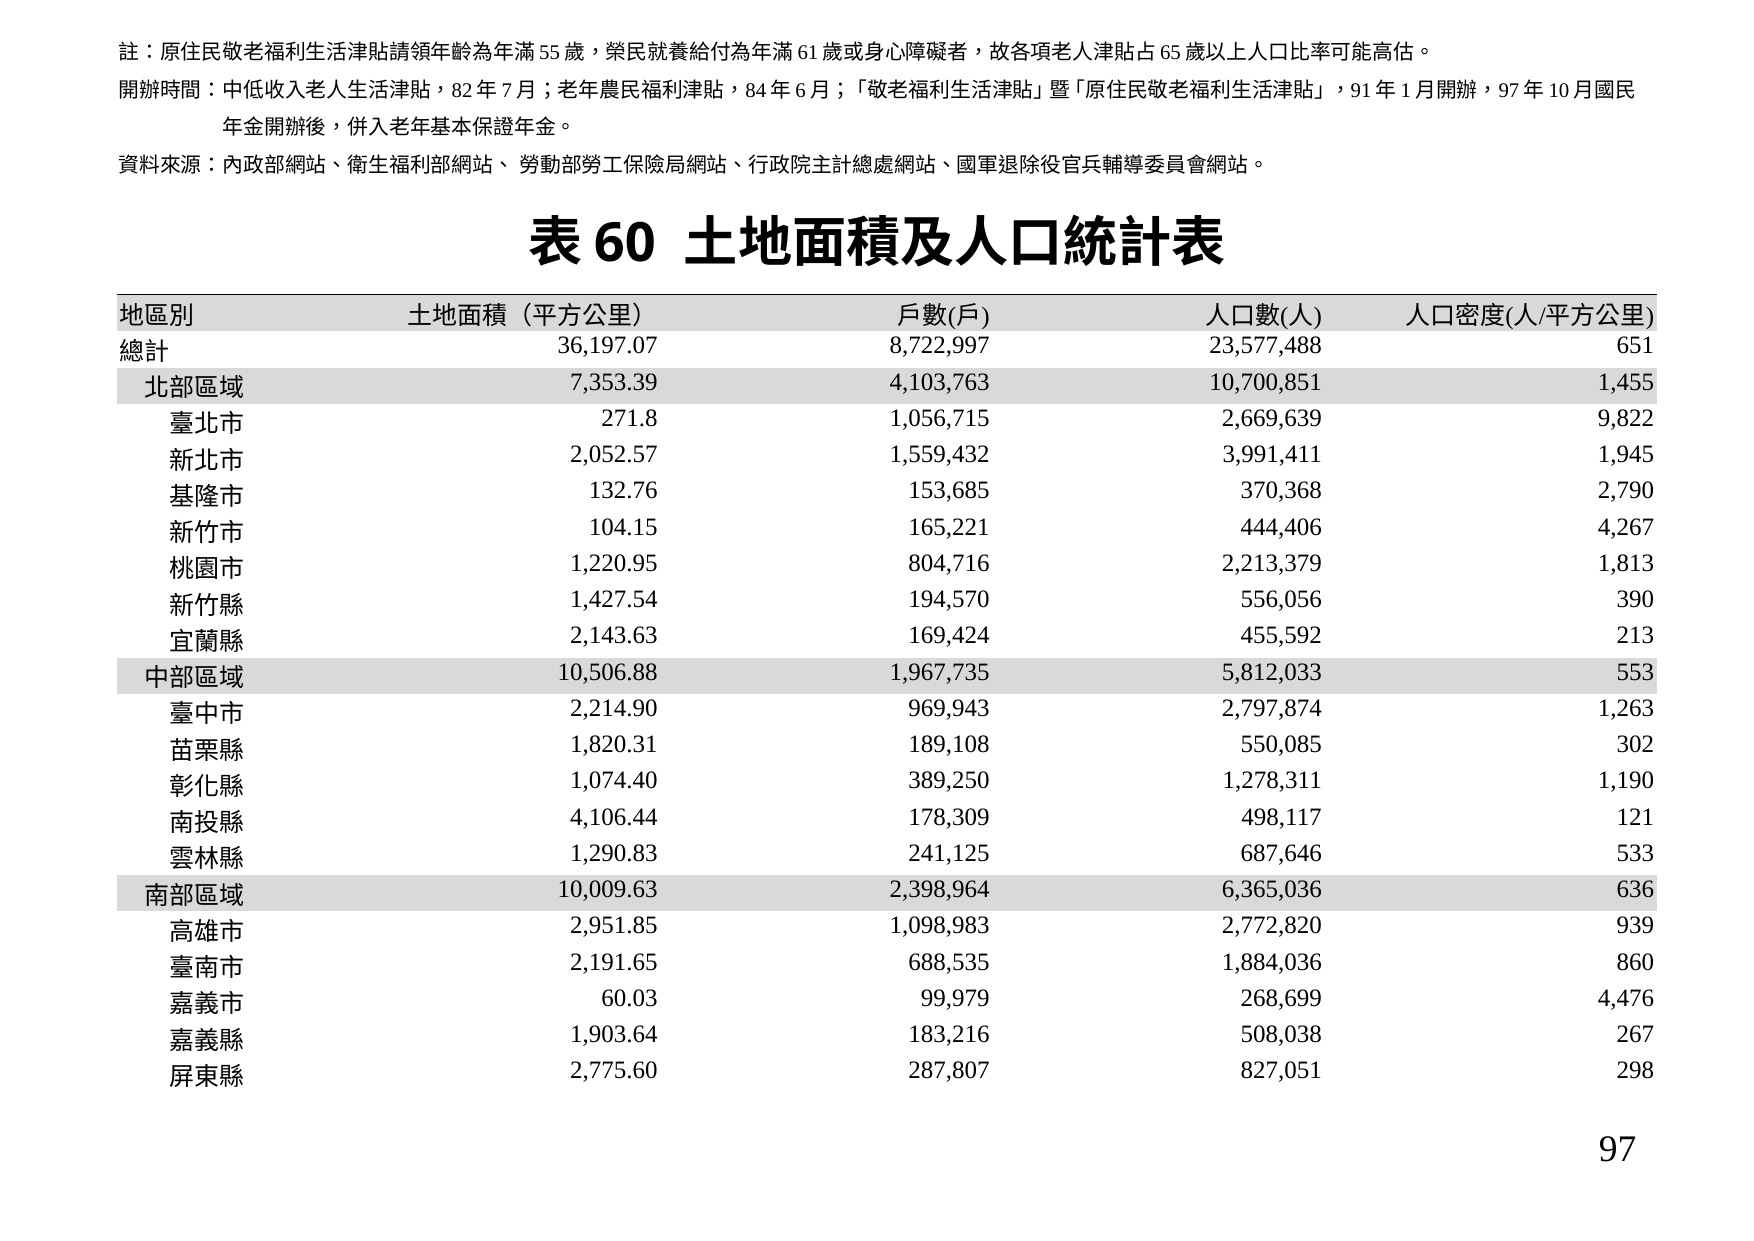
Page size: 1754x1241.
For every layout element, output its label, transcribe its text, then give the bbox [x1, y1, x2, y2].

table_cell 3,991,411 [992, 440, 1324, 476]
table_cell 彰化縣 [117, 766, 328, 803]
table_cell 苗栗縣 [117, 730, 328, 766]
table_cell 213 [1324, 621, 1657, 658]
table_cell 1,455 [1324, 368, 1657, 404]
table_cell 455,592 [992, 621, 1324, 658]
table_cell 4,106.44 [328, 803, 660, 839]
table_cell 302 [1324, 730, 1657, 766]
table_cell 550,085 [992, 730, 1324, 766]
table_cell 新北市 [117, 440, 328, 476]
table_cell 6,365,036 [992, 875, 1324, 911]
table_cell 1,056,715 [660, 404, 992, 440]
table_cell 553 [1324, 658, 1657, 694]
table_cell 雲林縣 [117, 839, 328, 875]
table_cell 287,807 [660, 1056, 992, 1093]
text 開辦時間：中低收入老人生活津貼，82年7月；老年農民福利津貼，84年6月；「敬老福利生活津貼」暨「原住民敬老福利生活津貼」，91年1月開辦，97年10月國民年金開辦後，併入老年基本保證年金。 [118, 69, 1636, 144]
subtitle 表60 土地面積及人口統計表 [118, 182, 1636, 294]
table_cell 1,290.83 [328, 839, 660, 875]
table_cell 183,216 [660, 1020, 992, 1056]
table_cell 2,398,964 [660, 875, 992, 911]
table_cell 2,191.65 [328, 948, 660, 984]
table_cell 臺中市 [117, 694, 328, 730]
table_cell 389,250 [660, 766, 992, 803]
table_cell 臺北市 [117, 404, 328, 440]
table_cell 939 [1324, 911, 1657, 948]
table_cell 1,190 [1324, 766, 1657, 803]
table_cell 370,368 [992, 476, 1324, 513]
table_cell 2,797,874 [992, 694, 1324, 730]
table_cell 嘉義市 [117, 984, 328, 1020]
table_cell 10,506.88 [328, 658, 660, 694]
table_cell 10,700,851 [992, 368, 1324, 404]
table_cell 153,685 [660, 476, 992, 513]
table_cell 556,056 [992, 585, 1324, 621]
table_cell 嘉義縣 [117, 1020, 328, 1056]
table_cell 169,424 [660, 621, 992, 658]
table_cell 268,699 [992, 984, 1324, 1020]
table_cell 2,669,639 [992, 404, 1324, 440]
table_cell 8,722,997 [660, 331, 992, 368]
table_cell 1,278,311 [992, 766, 1324, 803]
text 資料來源：內政部網站、衛生福利部網站、 勞動部勞工保險局網站、行政院主計總處網站、國軍退除役官兵輔導委員會網站。 [118, 144, 1636, 182]
table_cell 1,427.54 [328, 585, 660, 621]
table_cell 60.03 [328, 984, 660, 1020]
table_cell 9,822 [1324, 404, 1657, 440]
table_cell 2,772,820 [992, 911, 1324, 948]
table_cell 2,052.57 [328, 440, 660, 476]
table_cell 1,967,735 [660, 658, 992, 694]
table_cell 189,108 [660, 730, 992, 766]
table_cell 4,103,763 [660, 368, 992, 404]
table_cell 高雄市 [117, 911, 328, 948]
table_header 戶數(戶) [660, 295, 992, 331]
table_cell 99,979 [660, 984, 992, 1020]
table_cell 1,903.64 [328, 1020, 660, 1056]
table_cell 新竹縣 [117, 585, 328, 621]
table_cell 新竹市 [117, 513, 328, 549]
table_cell 1,263 [1324, 694, 1657, 730]
table_cell 2,951.85 [328, 911, 660, 948]
table_cell 498,117 [992, 803, 1324, 839]
table_header 地區別 [117, 295, 328, 331]
table_cell 444,406 [992, 513, 1324, 549]
table_cell 1,813 [1324, 549, 1657, 585]
table_cell 1,074.40 [328, 766, 660, 803]
table_cell 508,038 [992, 1020, 1324, 1056]
table_cell 121 [1324, 803, 1657, 839]
table_cell 36,197.07 [328, 331, 660, 368]
table_cell 1,559,432 [660, 440, 992, 476]
table_cell 臺南市 [117, 948, 328, 984]
table_cell 636 [1324, 875, 1657, 911]
table_cell 4,476 [1324, 984, 1657, 1020]
table_cell 7,353.39 [328, 368, 660, 404]
table_header 土地面積（平方公里） [328, 295, 660, 331]
table_cell 10,009.63 [328, 875, 660, 911]
table_cell 651 [1324, 331, 1657, 368]
table_cell 390 [1324, 585, 1657, 621]
table_header 人口數(人) [992, 295, 1324, 331]
table_cell 宜蘭縣 [117, 621, 328, 658]
table_cell 南部區域 [117, 875, 328, 911]
table_cell 1,884,036 [992, 948, 1324, 984]
table_cell 804,716 [660, 549, 992, 585]
table_cell 241,125 [660, 839, 992, 875]
table_cell 827,051 [992, 1056, 1324, 1093]
table_cell 178,309 [660, 803, 992, 839]
table_cell 1,820.31 [328, 730, 660, 766]
table_cell 969,943 [660, 694, 992, 730]
table_cell 298 [1324, 1056, 1657, 1093]
table_cell 5,812,033 [992, 658, 1324, 694]
table_cell 533 [1324, 839, 1657, 875]
table_cell 132.76 [328, 476, 660, 513]
table_cell 165,221 [660, 513, 992, 549]
table_cell 1,220.95 [328, 549, 660, 585]
table_header 人口密度(人/平方公里) [1324, 295, 1657, 331]
table_cell 北部區域 [117, 368, 328, 404]
table_cell 2,143.63 [328, 621, 660, 658]
table_cell 271.8 [328, 404, 660, 440]
table_cell 基隆市 [117, 476, 328, 513]
table_cell 860 [1324, 948, 1657, 984]
table_cell 688,535 [660, 948, 992, 984]
table_cell 687,646 [992, 839, 1324, 875]
table_cell 4,267 [1324, 513, 1657, 549]
table_cell 屏東縣 [117, 1056, 328, 1093]
table_cell 2,213,379 [992, 549, 1324, 585]
table_cell 1,945 [1324, 440, 1657, 476]
table_cell 總計 [117, 331, 328, 368]
table_cell 194,570 [660, 585, 992, 621]
table_cell 2,790 [1324, 476, 1657, 513]
text 註：原住民敬老福利生活津貼請領年齡為年滿55歲，榮民就養給付為年滿61歲或身心障礙者，故各項老人津貼占65歲以上人口比率可能高估。 [118, 32, 1636, 69]
table_cell 23,577,488 [992, 331, 1324, 368]
table_cell 104.15 [328, 513, 660, 549]
table_cell 267 [1324, 1020, 1657, 1056]
table_cell 中部區域 [117, 658, 328, 694]
table_cell 1,098,983 [660, 911, 992, 948]
table_cell 2,775.60 [328, 1056, 660, 1093]
table_cell 2,214.90 [328, 694, 660, 730]
table_cell 桃園市 [117, 549, 328, 585]
table_cell 南投縣 [117, 803, 328, 839]
